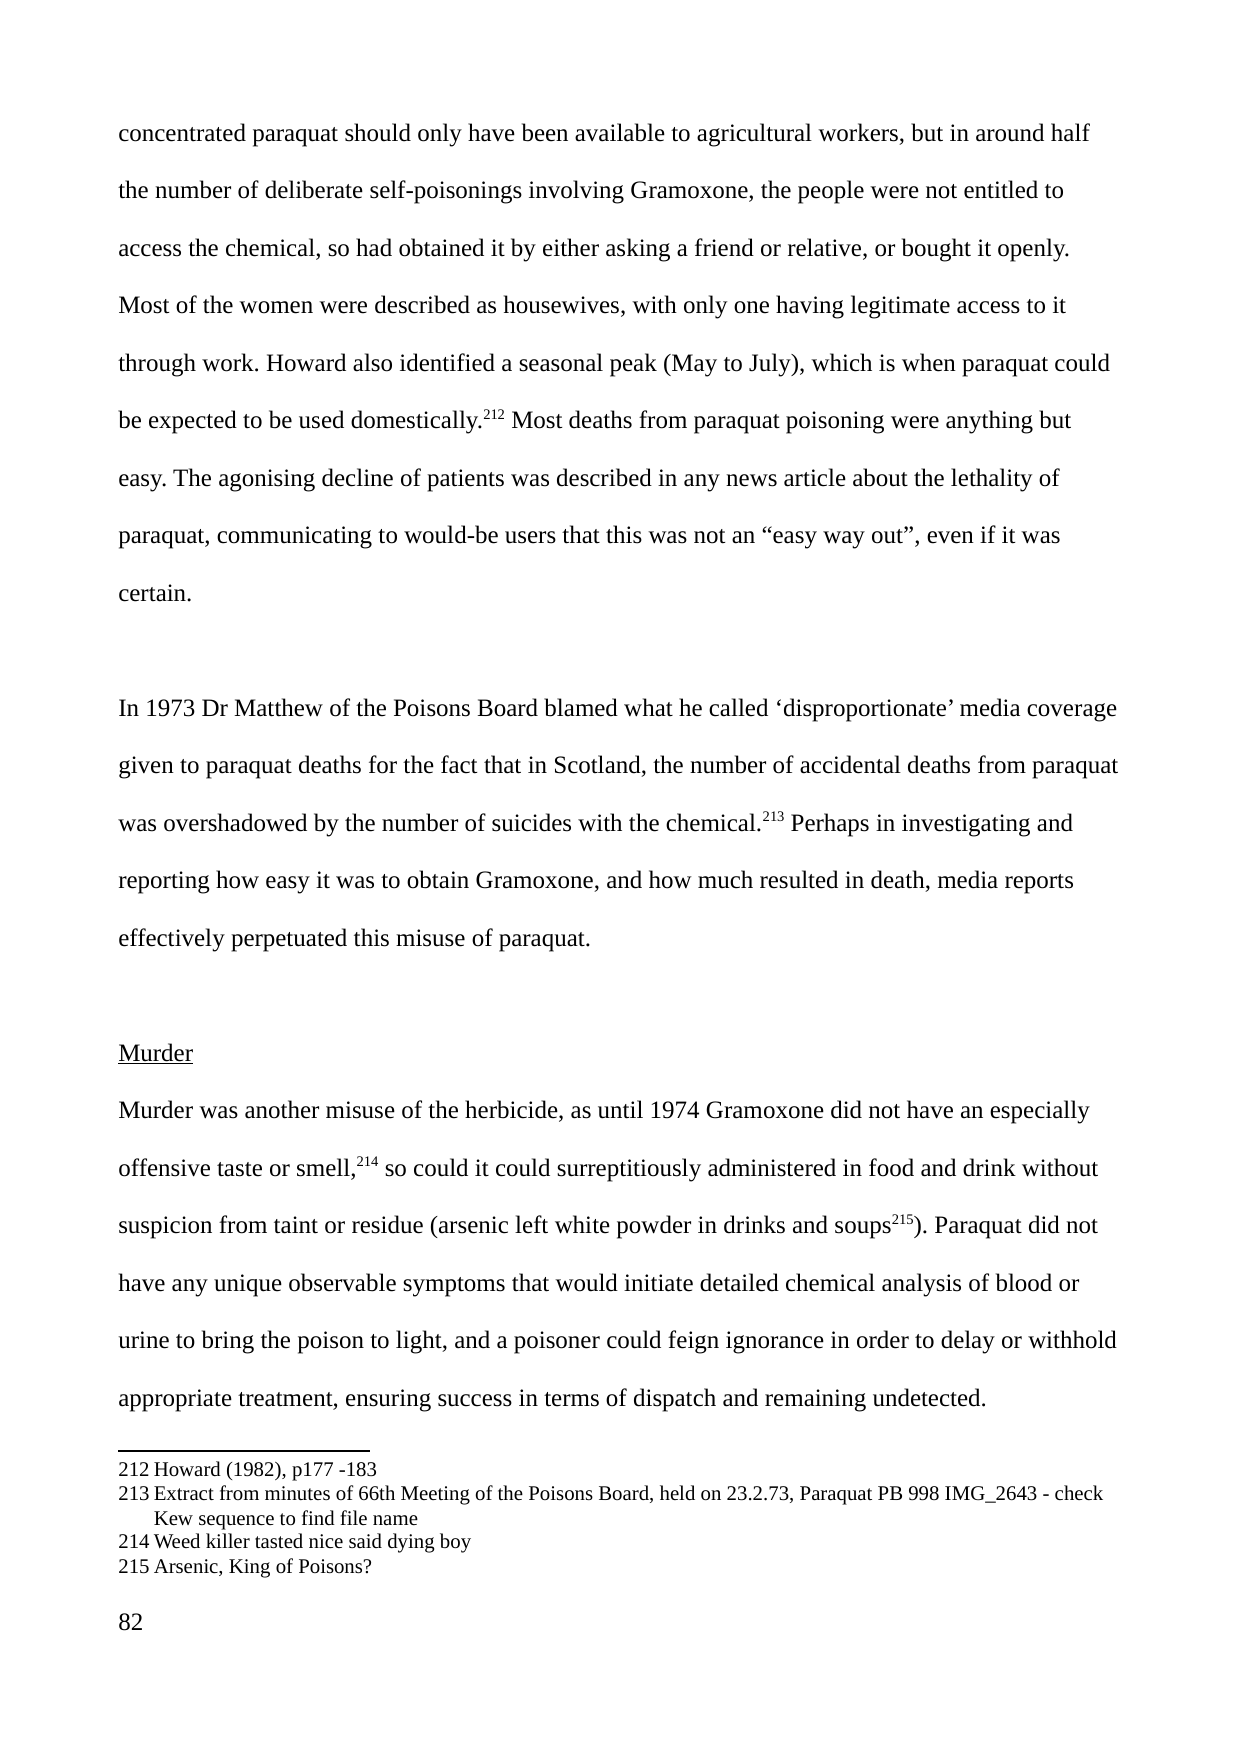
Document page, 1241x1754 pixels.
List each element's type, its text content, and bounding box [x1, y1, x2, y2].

text In 1973 Dr Matthew of the Poisons Board blamed what he called ‘disproportionate’ media coverage given to paraquat deaths for the fact that in Scotland, the number of accidental deaths from paraquat was overshadowed by the number of suicides with the chemical. Perhaps in investigating and reporting how easy it was to obtain Gramoxone, and how much resulted in death, media reports effectively perpetuated this misuse of paraquat. [118, 693, 1122, 952]
text Arsenic, King of Poisons? [118, 1553, 1122, 1578]
text Murder was another misuse of the herbicide, as until 1974 Gramoxone did not have an especially offensive taste or smell, so could it could surreptitiously administered in food and drink without suspicion from taint or residue (arsenic left white powder in drinks and soups). Paraquat did not have any unique observable symptoms that would initiate detailed chemical analysis of blood or urine to bring the poison to light, and a poisoner could feign ignorance in order to delay or withhold appropriate treatment, ensuring success in terms of dispatch and remaining undetected. [118, 1096, 1122, 1412]
text Howard (1982), p177 -183 [118, 1457, 1122, 1481]
text concentrated paraquat should only have been available to agricultural workers, but in around half the number of deliberate self-poisonings involving Gramoxone, the people were not entitled to access the chemical, so had obtained it by either asking a friend or relative, or bought it openly. Most of the women were described as housewives, with only one having legitimate access to it through work. Howard also identified a seasonal peak (May to July), which is when paraquat could be expected to be used domestically. Most deaths from paraquat poisoning were anything but easy. The agonising decline of patients was described in any news article about the lethality of paraquat, communicating to would-be users that this was not an “easy way out”, even if it was certain. [118, 118, 1122, 607]
text Murder [118, 1038, 1122, 1067]
text Weed killer tasted nice said dying boy [118, 1529, 1122, 1553]
text Extract from minutes of 66th Meeting of the Poisons Board, held on 23.2.73, Paraquat PB 998 IMG_2643 - check Kew sequence to find file name [118, 1481, 1122, 1529]
